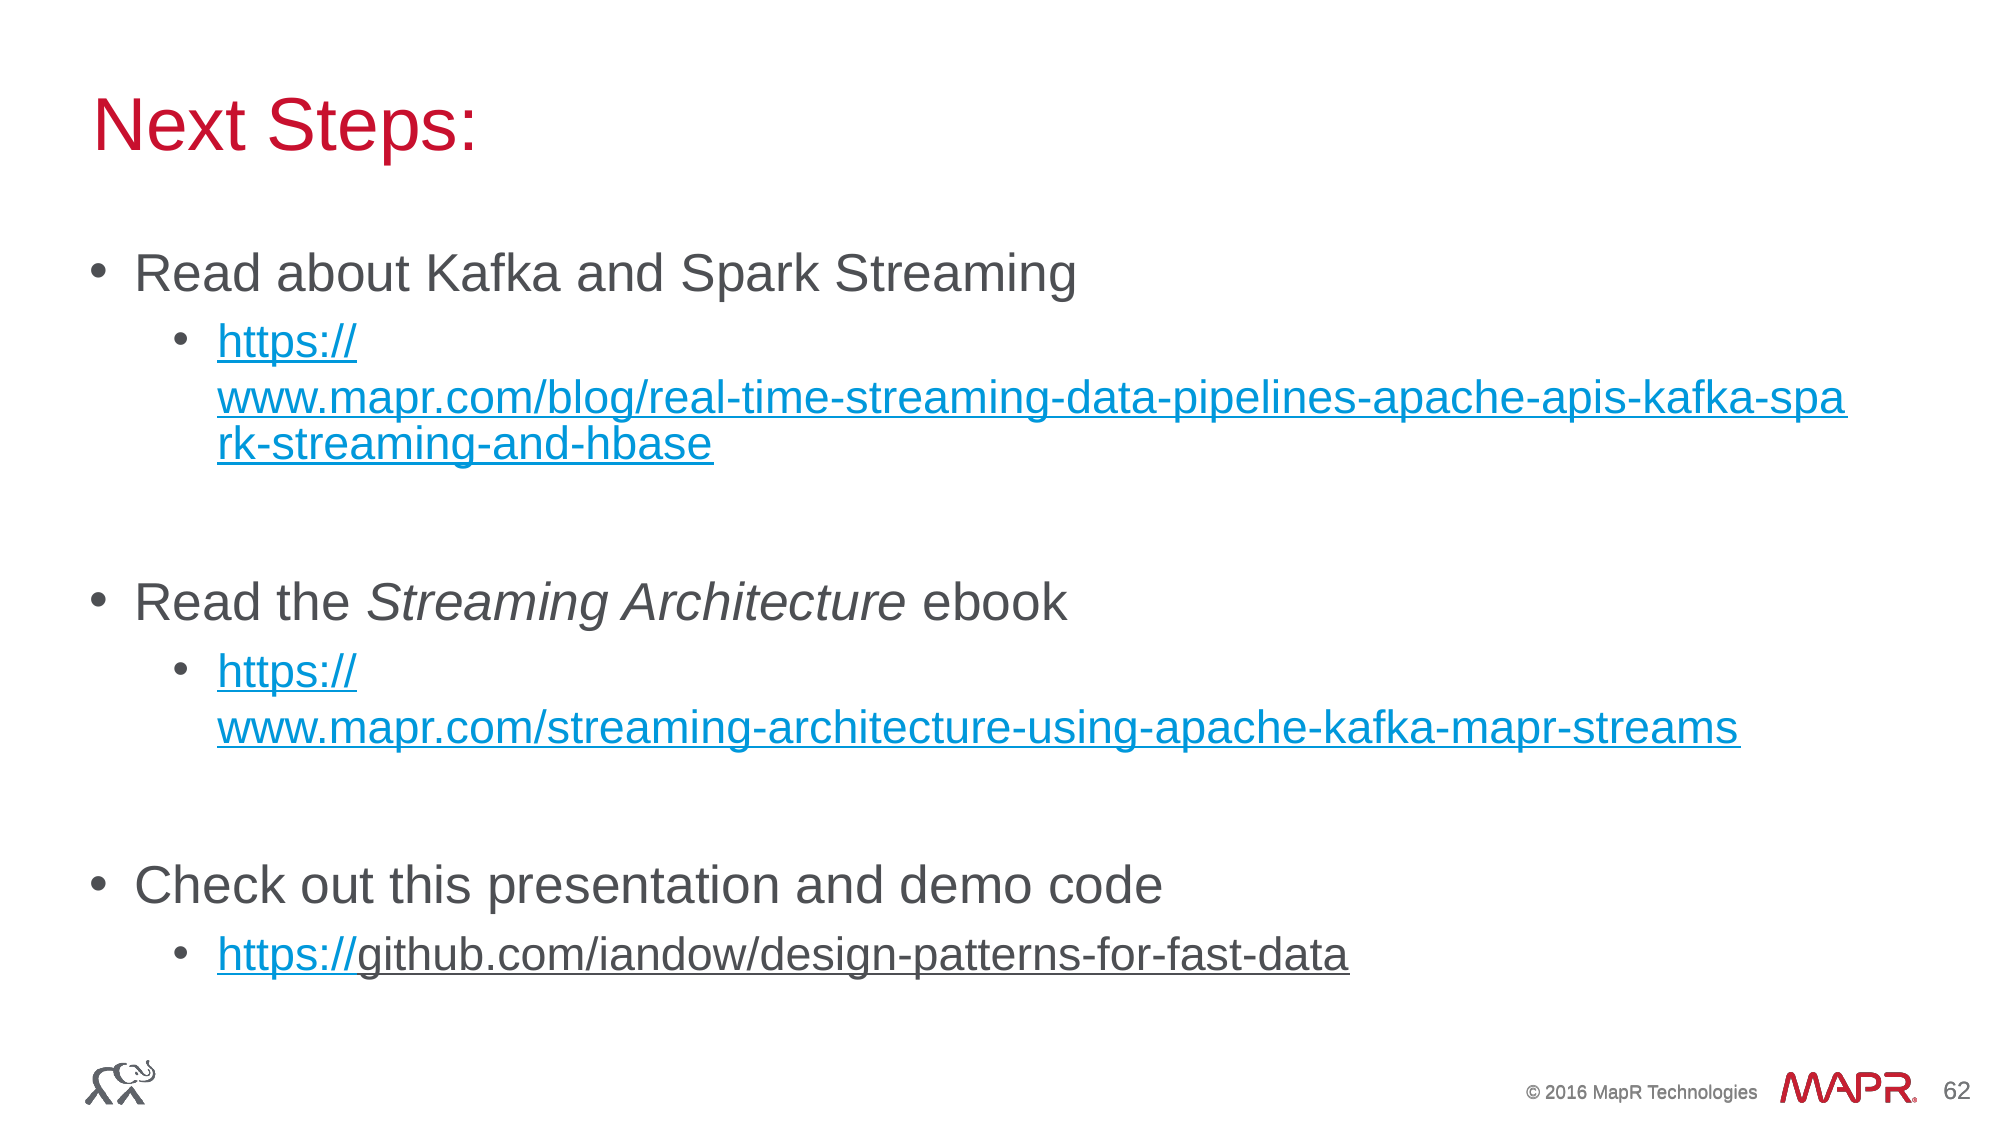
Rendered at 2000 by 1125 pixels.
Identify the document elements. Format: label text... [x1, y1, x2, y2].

title Next Steps: [72, 45, 1872, 197]
picture [75, 1038, 167, 1125]
list Read about Kafka and Spark Streaming https://www.mapr.com/blog/real-time-streaming-data-pipelines-apache-apis-kafka-spark-streaming-and-hbase Read the Streaming Architecture ebook https://www.mapr.com/streaming-architecture-using-apache-kafka-mapr-streams Check out this presentation and demo code https://github.com/iandow/design-patterns-for-fast-data [69, 227, 1869, 1005]
